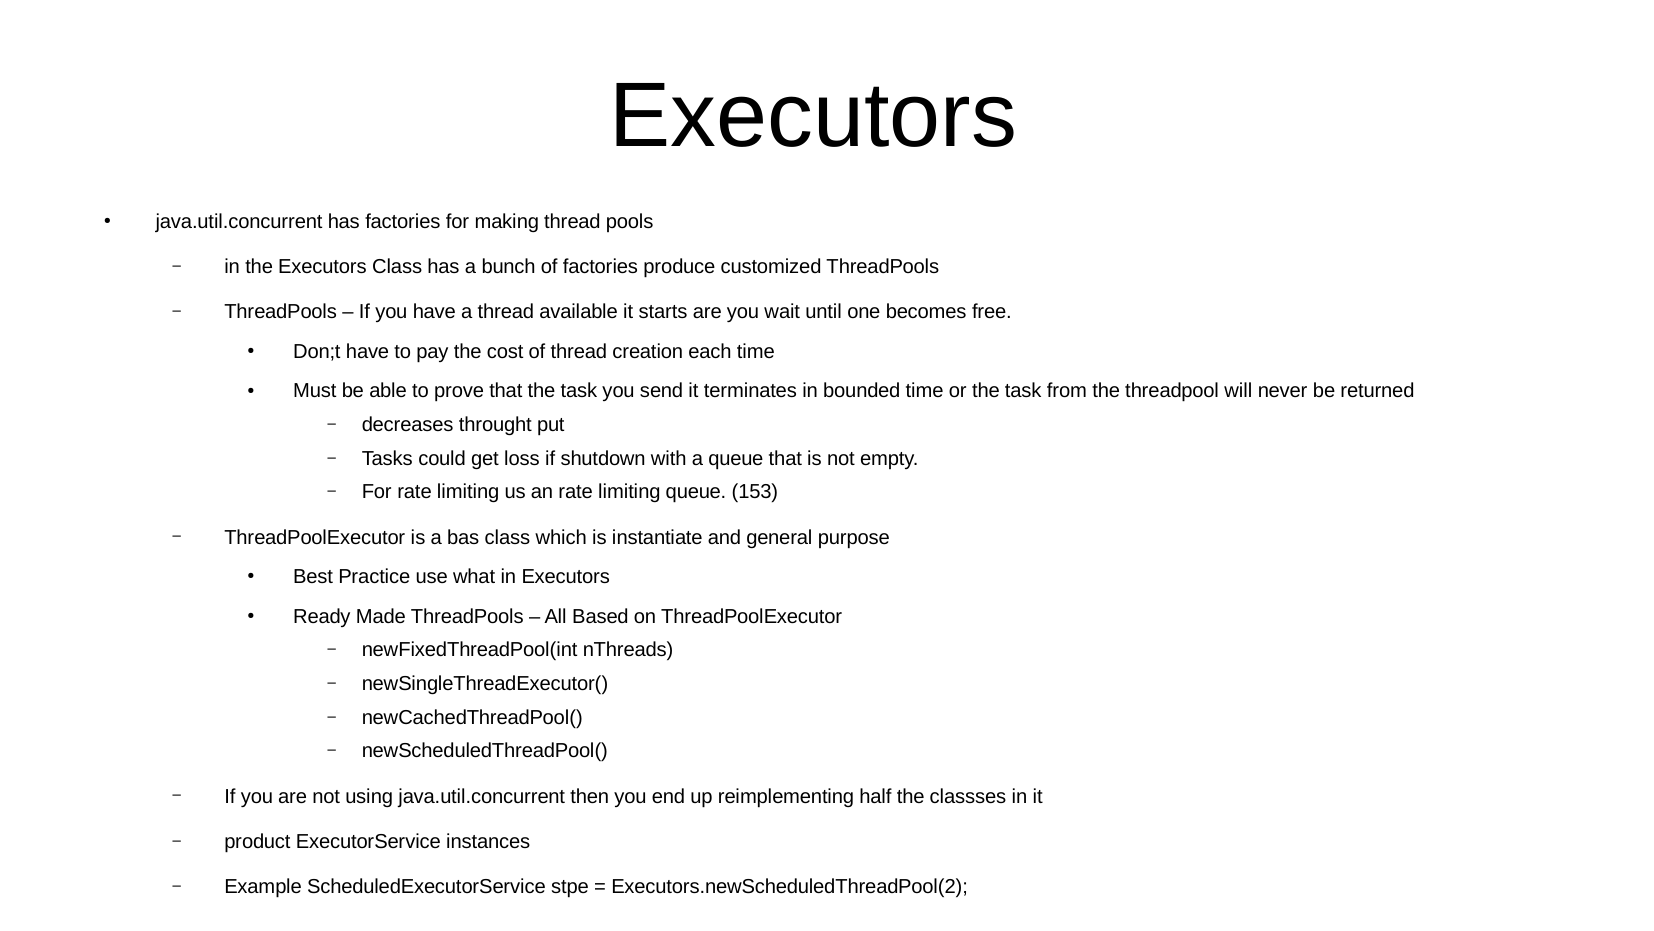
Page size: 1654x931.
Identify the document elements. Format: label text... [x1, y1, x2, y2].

title Executors [82, 37, 1571, 193]
list java.util.concurrent has factories for making thread pools in the Executors Class has a bunch of factories produce customized ThreadPools ThreadPools – If you have a thread available it starts are you wait until one becomes free. Don;t have to pay the cost of thread creation each time Must be able to prove that the task you send it terminates in bounded time or the task from the threadpool will never be returned decreases throught put Tasks could get loss if shutdown with a queue that is not empty. For rate limiting us an rate limiting queue. (153) ThreadPoolExecutor is a bas class which is instantiate and general purpose Best Practice use what in Executors Ready Made ThreadPools – All Based on ThreadPoolExecutor newFixedThreadPool(int nThreads) newSingleThreadExecutor() newCachedThreadPool() newScheduledThreadPool() If you are not using java.util.concurrent then you end up reimplementing half the classses in it product ExecutorService instances Example ScheduledExecutorService stpe = Executors.newScheduledThreadPool(2); [86, 210, 1613, 901]
